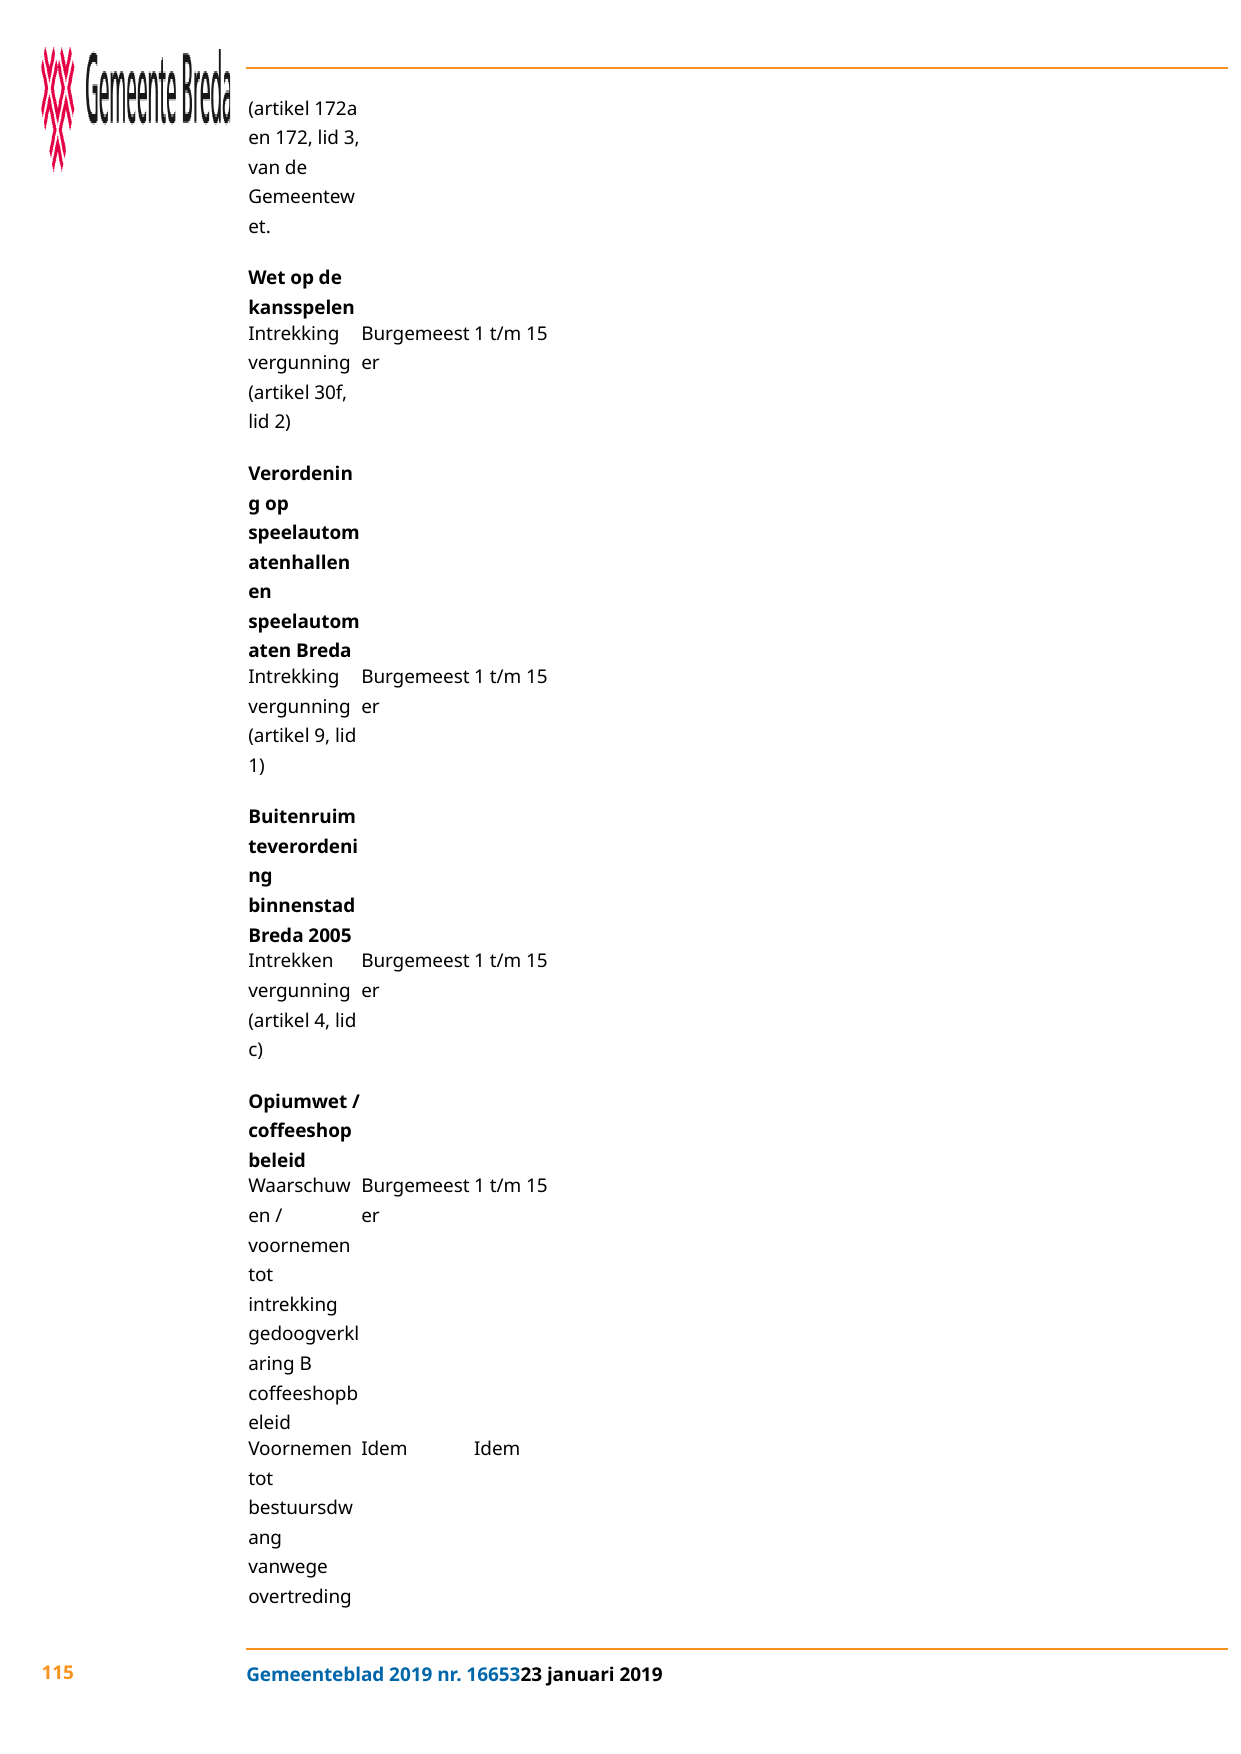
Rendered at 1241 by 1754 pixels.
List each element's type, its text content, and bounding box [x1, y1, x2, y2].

table_cell 1 t/m 15 [474, 948, 587, 1062]
table_cell [361, 778, 474, 803]
table_cell [587, 1088, 700, 1173]
table_cell [248, 434, 361, 460]
table_cell Opiumwet / coffeeshopbeleid [248, 1088, 361, 1173]
table_cell [587, 1435, 700, 1609]
table_cell [361, 460, 474, 663]
table_cell Waarschuwen / voornemen tot intrekking gedoogverklaring B coffeeshopbeleid [248, 1173, 361, 1435]
table_cell Wet op de kansspelen [248, 265, 361, 320]
table_cell Voornemen tot bestuursdwang vanwege overtreding [248, 1435, 361, 1609]
table_cell [361, 804, 474, 948]
table_cell Verordening op speelautomatenhallen en speelautomaten Breda [248, 460, 361, 663]
table_cell [587, 1173, 700, 1435]
table_cell Intrekking vergunning (artikel 9, lid 1) [248, 663, 361, 778]
table_cell [248, 239, 361, 264]
table_cell [474, 804, 587, 948]
table_cell [587, 239, 700, 264]
table_cell [587, 948, 700, 1062]
table_cell [474, 778, 587, 803]
table_cell (artikel 172a en 172, lid 3, van de Gemeentewet. [248, 95, 361, 239]
table_cell [361, 239, 474, 264]
table_cell [587, 778, 700, 803]
table_cell [361, 1062, 474, 1088]
table_cell [587, 663, 700, 778]
table_cell [587, 265, 700, 320]
table_cell [248, 1062, 361, 1088]
table_cell [474, 95, 587, 239]
table_cell [474, 1062, 587, 1088]
table_cell Burgemeester [361, 320, 474, 434]
table_cell 1 t/m 15 [474, 320, 587, 434]
table_cell [587, 804, 700, 948]
table_cell [248, 778, 361, 803]
table_cell [587, 95, 700, 239]
table_cell Burgemeester [361, 1173, 474, 1435]
table_cell [474, 1088, 587, 1173]
table_cell Burgemeester [361, 663, 474, 778]
table_cell Intrekken vergunning (artikel 4, lid c) [248, 948, 361, 1062]
picture [41, 47, 231, 172]
table_cell [587, 460, 700, 663]
table_cell [361, 95, 474, 239]
table_cell [587, 434, 700, 460]
table_cell [474, 239, 587, 264]
table_cell Intrekking vergunning (artikel 30f, lid 2) [248, 320, 361, 434]
table_cell [361, 265, 474, 320]
table_cell Idem [361, 1435, 474, 1609]
table_cell [474, 434, 587, 460]
table_cell [474, 265, 587, 320]
table_cell [361, 1088, 474, 1173]
table_cell [587, 1062, 700, 1088]
table_cell 1 t/m 15 [474, 663, 587, 778]
table_cell [361, 434, 474, 460]
table_cell [474, 460, 587, 663]
table_cell Burgemeester [361, 948, 474, 1062]
table_cell Buitenruimteverordening binnenstad Breda 2005 [248, 804, 361, 948]
table_cell 1 t/m 15 [474, 1173, 587, 1435]
table_cell Idem [474, 1435, 587, 1609]
table_cell [587, 320, 700, 434]
